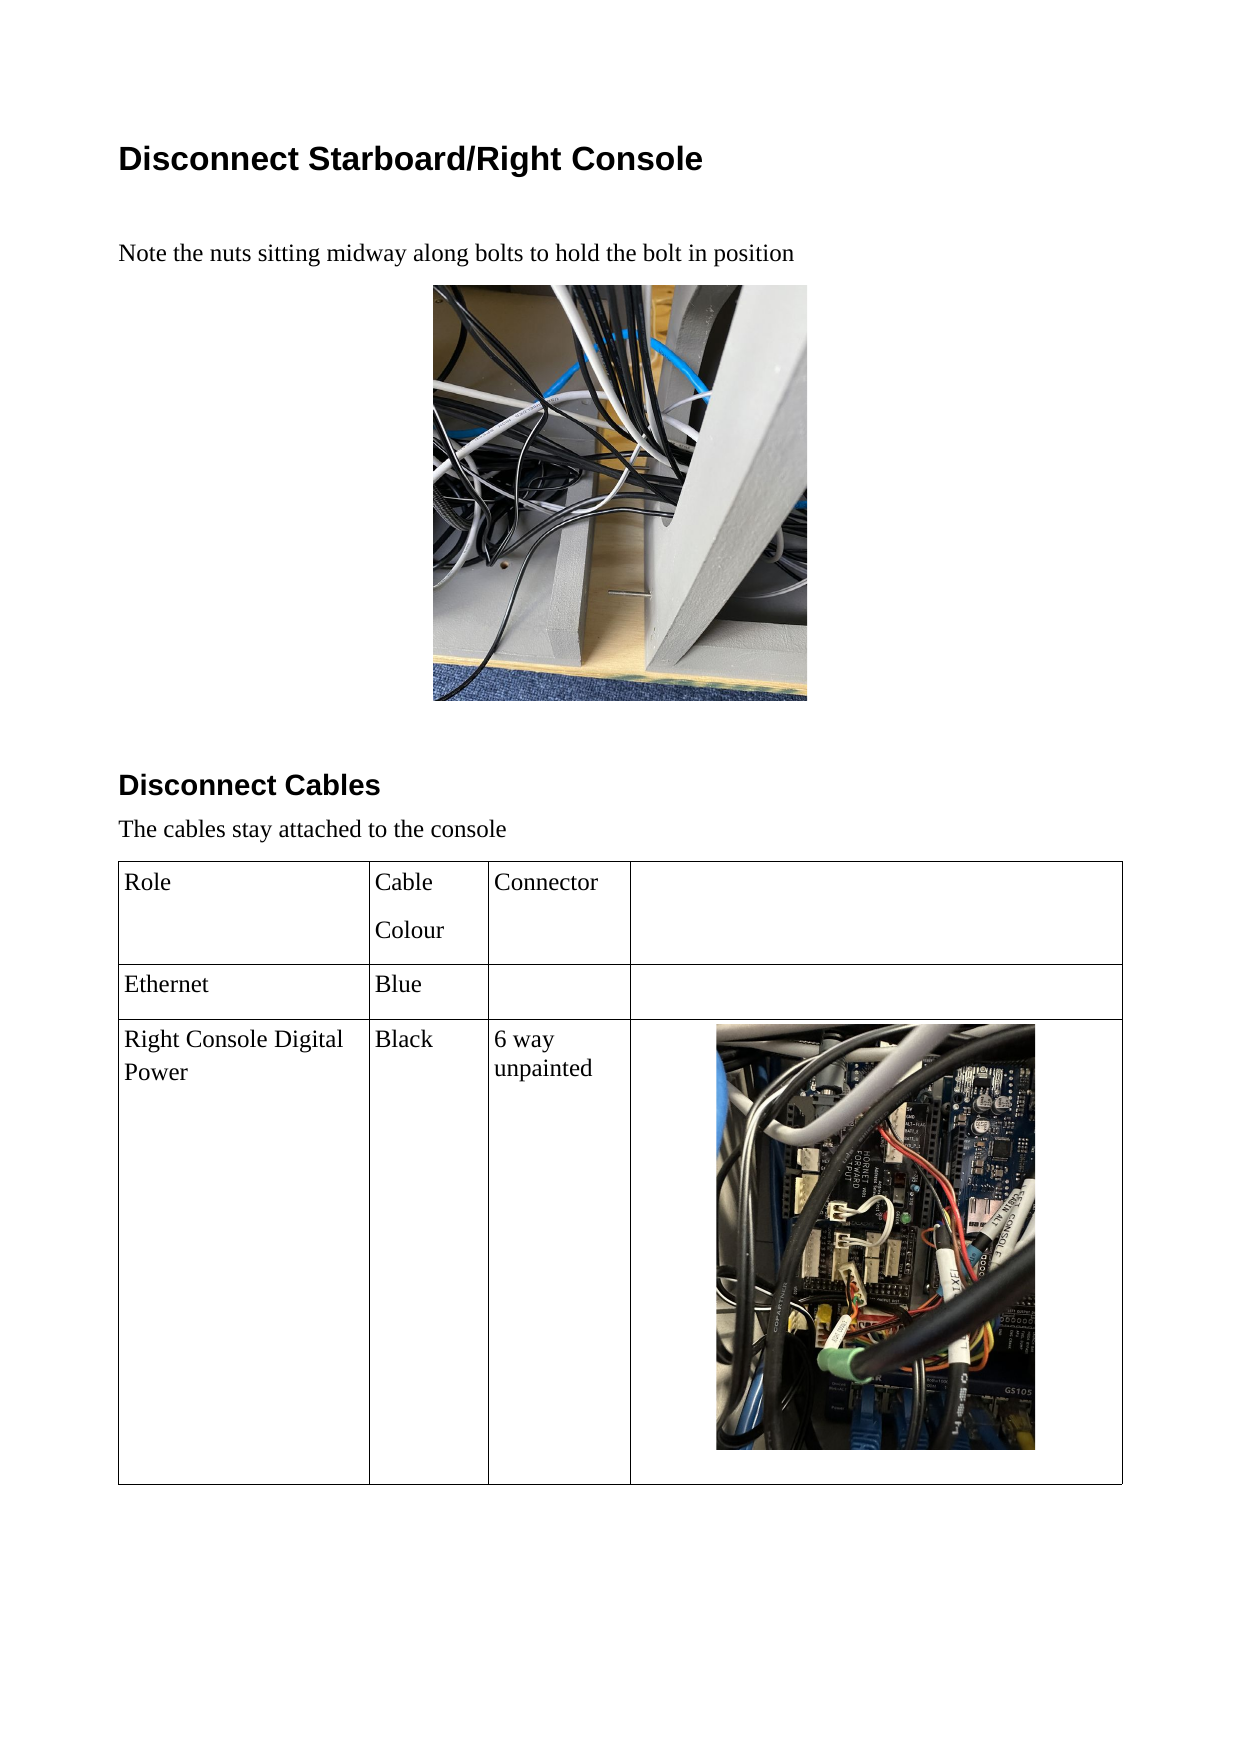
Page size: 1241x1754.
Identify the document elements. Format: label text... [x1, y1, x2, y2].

table_cell Ethernet [119, 965, 369, 1019]
table_header Role [119, 862, 369, 964]
table_cell 6 way unpainted [489, 1020, 630, 1484]
table_cell Black [370, 1020, 488, 1484]
table_cell Blue [370, 965, 488, 1019]
text The cables stay attached to the console [118, 814, 1122, 842]
text Note the nuts sitting midway along bolts to hold the bolt in position [118, 238, 1122, 266]
table_cell [489, 965, 630, 1019]
picture [433, 285, 808, 701]
subtitle Disconnect Cables [118, 767, 1122, 801]
picture [716, 1024, 1036, 1450]
table_header Connector [489, 862, 630, 964]
table_header [631, 862, 1122, 964]
table_cell Right Console Digital Power [119, 1020, 369, 1484]
table_cell [631, 1020, 1122, 1484]
table_cell [631, 965, 1122, 1019]
table_header Cable Colour [370, 862, 488, 964]
subtitle Disconnect Starboard/Right Console [118, 139, 1122, 178]
